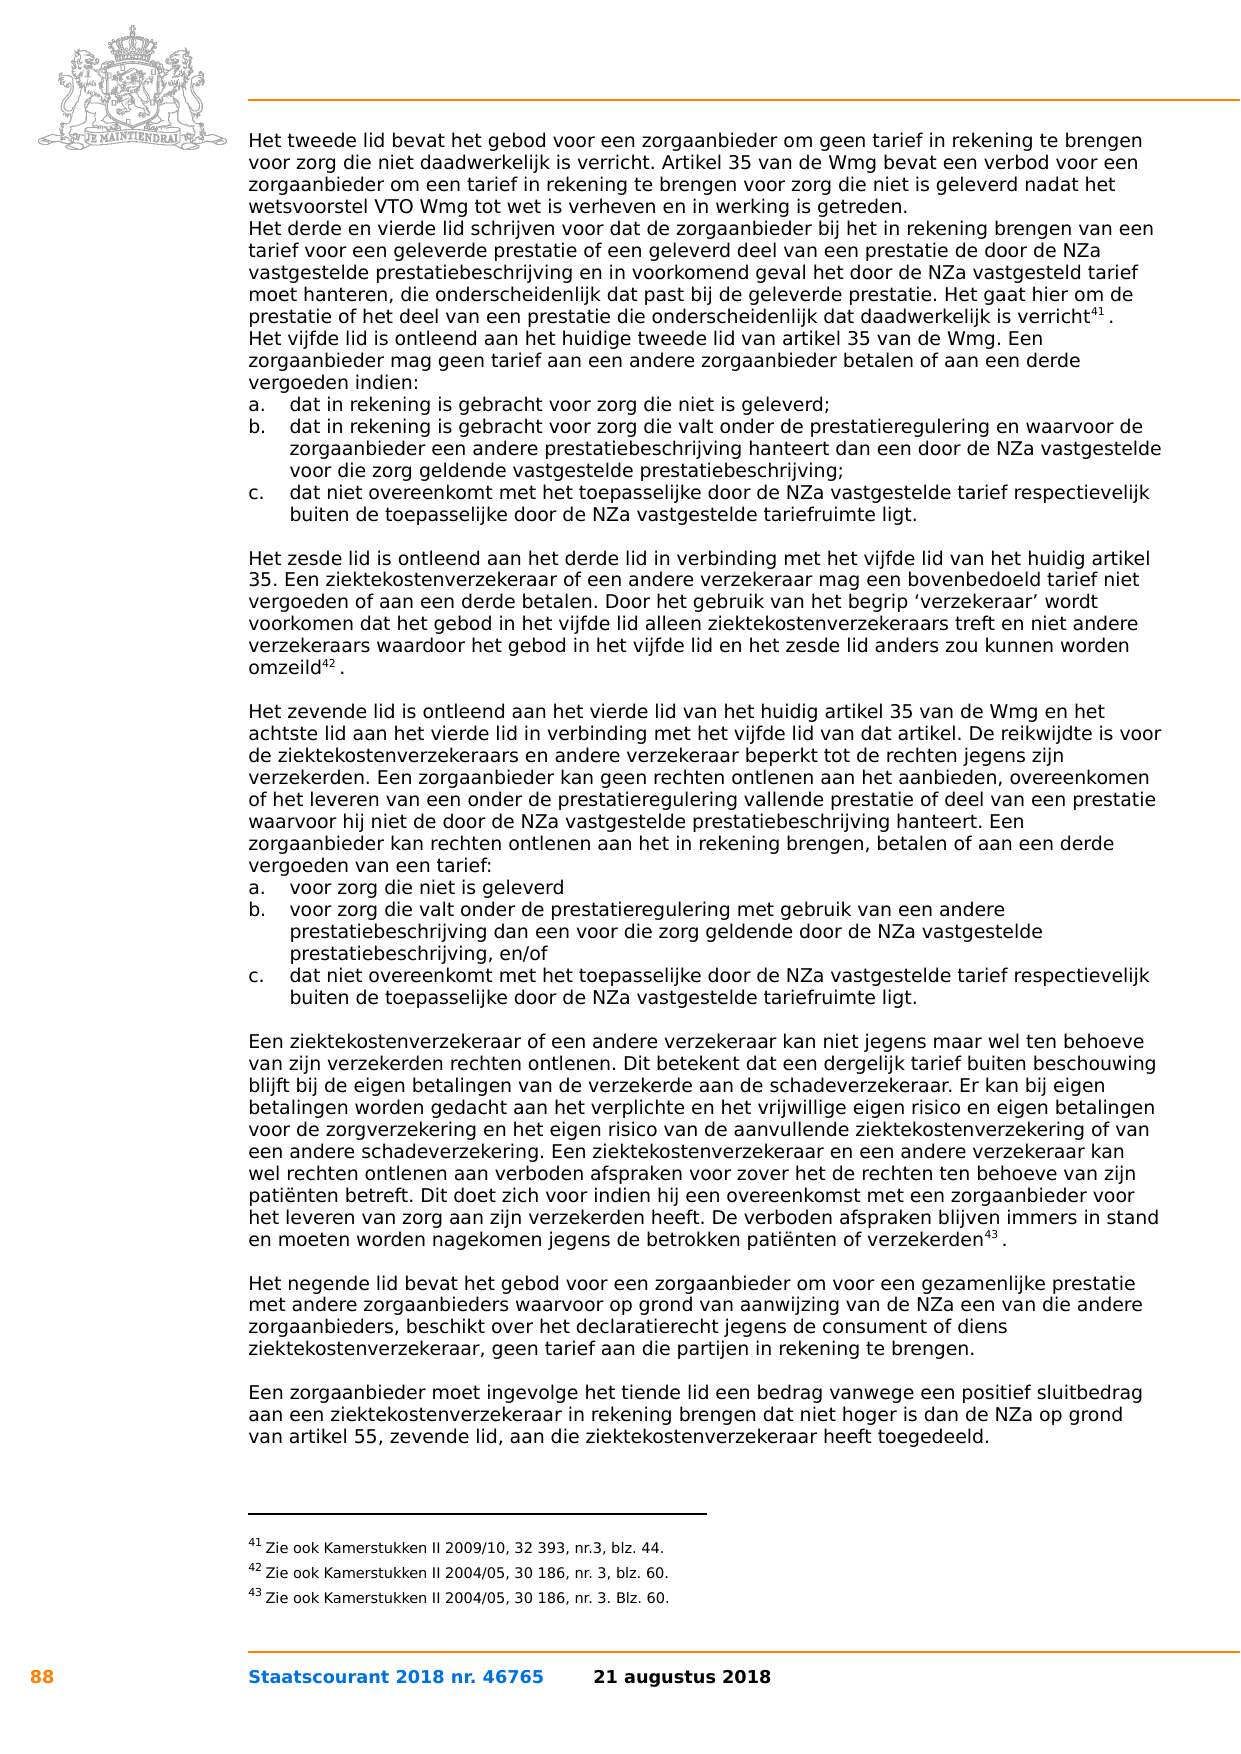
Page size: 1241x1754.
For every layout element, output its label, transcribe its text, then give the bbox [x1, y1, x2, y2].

text b. dat in rekening is gebracht voor zorg die valt onder de prestatieregulering en waarvoor de zorgaanbieder een andere prestatiebeschrijving hanteert dan een door de NZa vastgestelde voor die zorg geldende vastgestelde prestatiebeschrijving; [248, 416, 1163, 482]
text Het negende lid bevat het gebod voor een zorgaanbieder om voor een gezamenlijke prestatie met andere zorgaanbieders waarvoor op grond van aanwijzing van de NZa een van die andere zorgaanbieders, beschikt over het declaratierecht jegens de consument of diens ziektekostenverzekeraar, geen tarief aan die partijen in rekening te brengen. [248, 1272, 1163, 1360]
text c. dat niet overeenkomt met het toepasselijke door de NZa vastgestelde tarief respectievelijk buiten de toepasselijke door de NZa vastgestelde tariefruimte ligt. [248, 482, 1163, 526]
text Het zevende lid is ontleend aan het vierde lid van het huidig artikel 35 van de Wmg en het achtste lid aan het vierde lid in verbinding met het vijfde lid van dat artikel. De reikwijdte is voor de ziektekostenverzekeraars en andere verzekeraar beperkt tot de rechten jegens zijn verzekerden. Een zorgaanbieder kan geen rechten ontlenen aan het aanbieden, overeenkomen of het leveren van een onder de prestatieregulering vallende prestatie of deel van een prestatie waarvoor hij niet de door de NZa vastgestelde prestatiebeschrijving hanteert. Een zorgaanbieder kan rechten ontlenen aan het in rekening brengen, betalen of aan een derde vergoeden van een tarief: [248, 701, 1163, 877]
text Zie ook Kamerstukken II 2004/05, 30 186, nr. 3, blz. 60. [248, 1561, 1163, 1583]
text c. dat niet overeenkomt met het toepasselijke door de NZa vastgestelde tarief respectievelijk buiten de toepasselijke door de NZa vastgestelde tariefruimte ligt. [248, 965, 1163, 1009]
text Het tweede lid bevat het gebod voor een zorgaanbieder om geen tarief in rekening te brengen voor zorg die niet daadwerkelijk is verricht. Artikel 35 van de Wmg bevat een verbod voor een zorgaanbieder om een tarief in rekening te brengen voor zorg die niet is geleverd nadat het wetsvoorstel VTO Wmg tot wet is verheven en in werking is getreden. [248, 130, 1163, 218]
text Het zesde lid is ontleend aan het derde lid in verbinding met het vijfde lid van het huidig artikel 35. Een ziektekostenverzekeraar of een andere verzekeraar mag een bovenbedoeld tarief niet vergoeden of aan een derde betalen. Door het gebruik van het begrip ‘verzekeraar’ wordt voorkomen dat het gebod in het vijfde lid alleen ziektekostenverzekeraars treft en niet andere verzekeraars waardoor het gebod in het vijfde lid en het zesde lid anders zou kunnen worden omzeild. [248, 547, 1163, 679]
text Zie ook Kamerstukken II 2009/10, 32 393, nr.3, blz. 44. [248, 1536, 1163, 1558]
text a. voor zorg die niet is geleverd [248, 877, 1163, 899]
text Het derde en vierde lid schrijven voor dat de zorgaanbieder bij het in rekening brengen van een tarief voor een geleverde prestatie of een geleverd deel van een prestatie de door de NZa vastgestelde prestatiebeschrijving en in voorkomend geval het door de NZa vastgesteld tarief moet hanteren, die onderscheidenlijk dat past bij de geleverde prestatie. Het gaat hier om de prestatie of het deel van een prestatie die onderscheidenlijk dat daadwerkelijk is verricht. [248, 218, 1163, 328]
text b. voor zorg die valt onder de prestatieregulering met gebruik van een andere prestatiebeschrijving dan een voor die zorg geldende door de NZa vastgestelde prestatiebeschrijving, en/of [248, 899, 1163, 965]
text Het vijfde lid is ontleend aan het huidige tweede lid van artikel 35 van de Wmg. Een zorgaanbieder mag geen tarief aan een andere zorgaanbieder betalen of aan een derde vergoeden indien: [248, 328, 1163, 394]
picture [38, 25, 227, 150]
text Een ziektekostenverzekeraar of een andere verzekeraar kan niet jegens maar wel ten behoeve van zijn verzekerden rechten ontlenen. Dit betekent dat een dergelijk tarief buiten beschouwing blijft bij de eigen betalingen van de verzekerde aan de schadeverzekeraar. Er kan bij eigen betalingen worden gedacht aan het verplichte en het vrijwillige eigen risico en eigen betalingen voor de zorgverzekering en het eigen risico van de aanvullende ziektekostenverzekering of van een andere schadeverzekering. Een ziektekostenverzekeraar en een andere verzekeraar kan wel rechten ontlenen aan verboden afspraken voor zover het de rechten ten behoeve van zijn patiënten betreft. Dit doet zich voor indien hij een overeenkomst met een zorgaanbieder voor het leveren van zorg aan zijn verzekerden heeft. De verboden afspraken blijven immers in stand en moeten worden nagekomen jegens de betrokken patiënten of verzekerden. [248, 1031, 1163, 1251]
text a. dat in rekening is gebracht voor zorg die niet is geleverd; [248, 394, 1163, 416]
text Zie ook Kamerstukken II 2004/05, 30 186, nr. 3. Blz. 60. [248, 1586, 1163, 1608]
text Een zorgaanbieder moet ingevolge het tiende lid een bedrag vanwege een positief sluitbedrag aan een ziektekostenverzekeraar in rekening brengen dat niet hoger is dan de NZa op grond van artikel 55, zevende lid, aan die ziektekostenverzekeraar heeft toegedeeld. [248, 1382, 1163, 1448]
